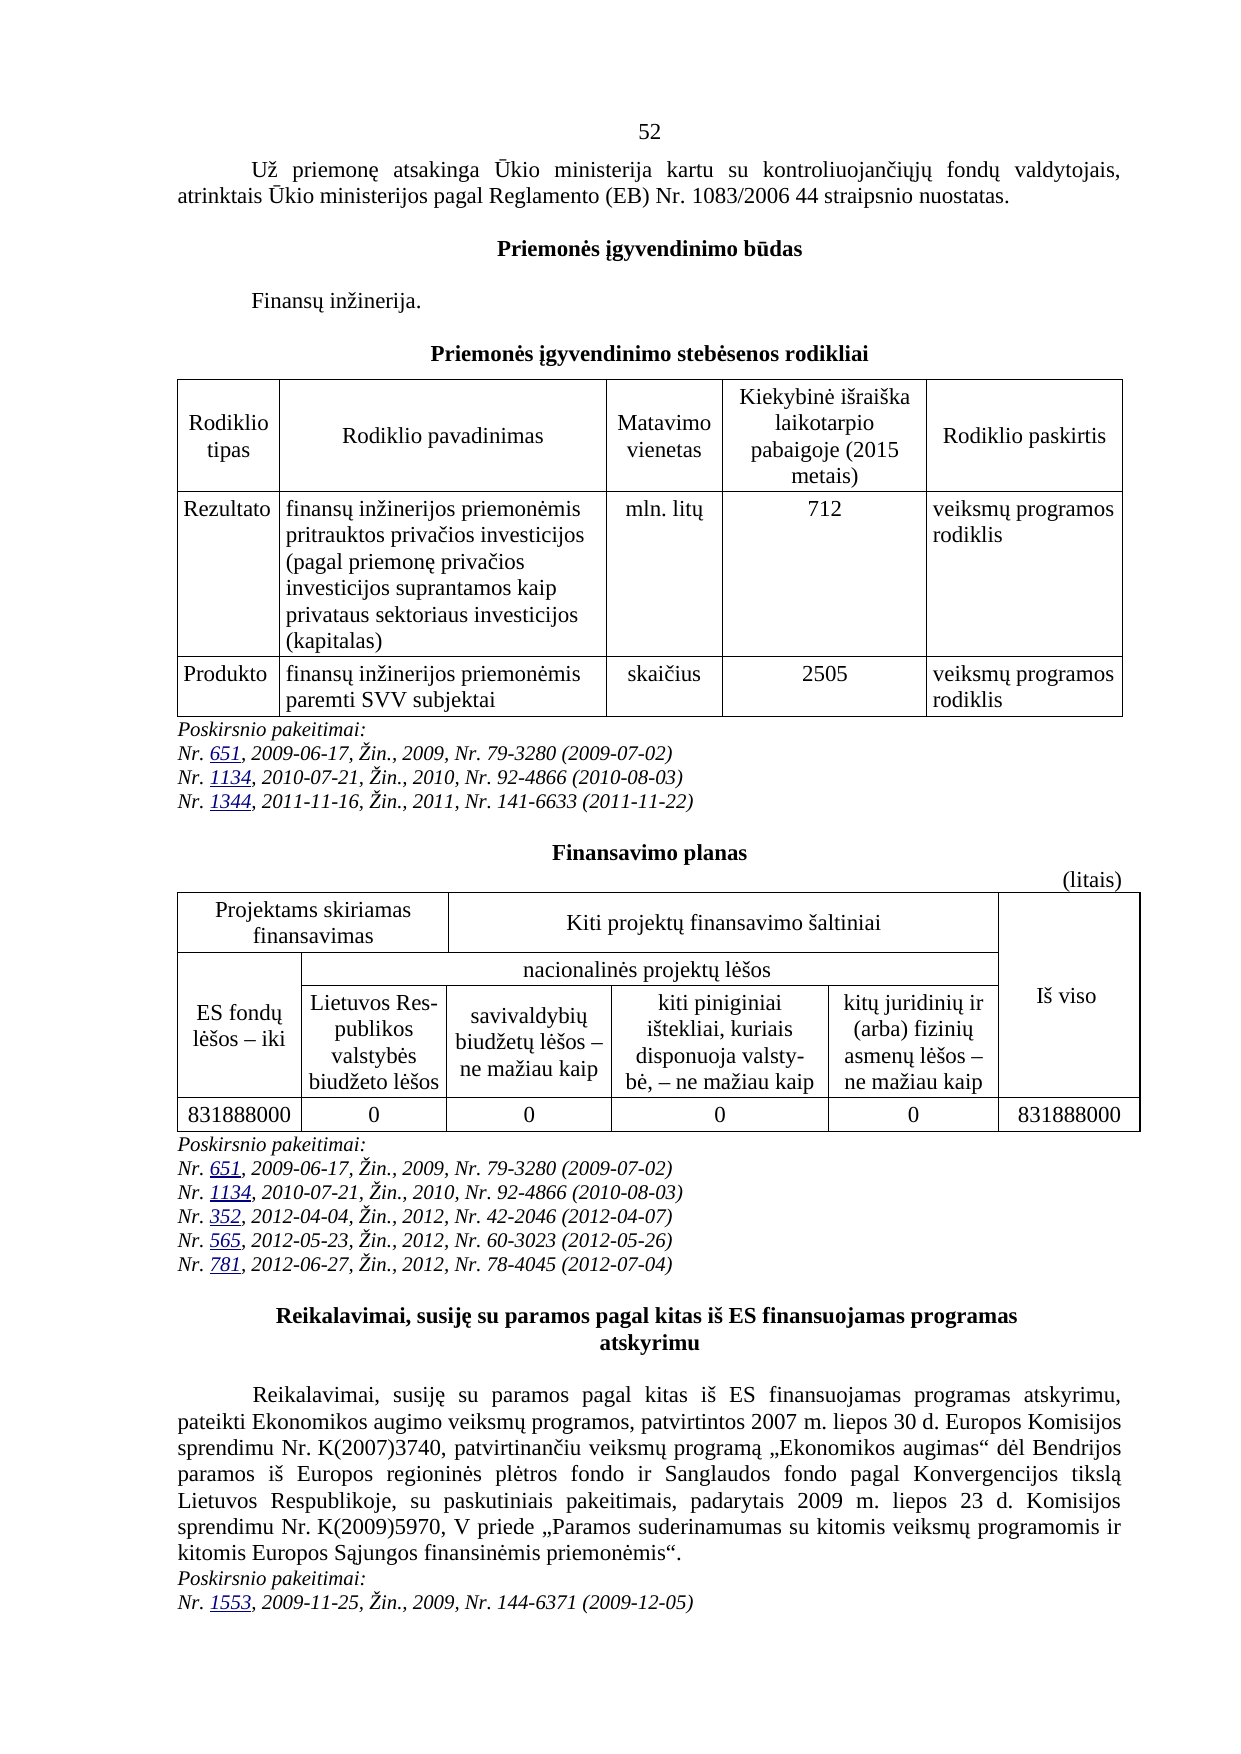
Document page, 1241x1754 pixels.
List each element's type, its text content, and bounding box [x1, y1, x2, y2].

table_cell nacionalinės projektų lėšos [302, 953, 998, 985]
table_header Matavimo vienetas [607, 380, 722, 491]
table_cell finansų inžinerijos priemonėmis pritrauktos privačios investicijos (pagal priemonę privačios investicijos suprantamos kaip privataus sektoriaus investicijos (kapitalas) [280, 492, 606, 656]
table_header Rodiklio tipas [178, 380, 279, 491]
table_cell savivaldybių biudžetų lėšos – ne mažiau kaip [447, 986, 611, 1097]
table_header Rodiklio pavadinimas [280, 380, 606, 491]
text Nr. 1134, 2010-07-21, Žin., 2010, Nr. 92-4866 (2010-08-03) [177, 765, 1122, 789]
text Nr. 565, 2012-05-23, Žin., 2012, Nr. 60-3023 (2012-05-26) [177, 1228, 1122, 1252]
text Nr. 1344, 2011-11-16, Žin., 2011, Nr. 141-6633 (2011-11-22) [177, 789, 1122, 813]
text Poskirsnio pakeitimai: [177, 1132, 1122, 1156]
text Reikalavimai, susiję su paramos pagal kitas iš ES finansuojamas programas atskyrimu, pateikti Ekonomikos augimo veiksmų programos, patvirtintos 2007 m. liepos 30 d. Europos Komisijos sprendimu Nr. K(2007)3740, patvirtinančiu veiksmų programą „Ekonomikos augimas“ dėl Bendrijos paramos iš Europos regioninės plėtros fondo ir Sanglaudos fondo pagal Konvergencijos tikslą Lietuvos Respublikoje, su paskutiniais pakeitimais, padarytais 2009 m. liepos 23 d. Komisijos sprendimu Nr. K(2009)5970, V priede „Paramos suderinamumas su kitomis veiksmų programomis ir kitomis Europos Sąjungos finansinėmis priemonėmis“. [177, 1381, 1122, 1566]
table_cell 831888000 [999, 1098, 1139, 1131]
table_cell kiti piniginiai ištekliai, kuriais disponuoja valsty­bė, – ne mažiau kaip [612, 986, 828, 1097]
text Finansų inžinerija. [177, 287, 1122, 314]
table_header Projektams skiriamas finansavimas [178, 893, 448, 952]
text Nr. 1553, 2009-11-25, Žin., 2009, Nr. 144-6371 (2009-12-05) [177, 1590, 1122, 1614]
table_header Kiekybinė išraiška laikotarpio pabaigoje (2015 metais) [723, 380, 926, 491]
text Finansavimo planas [177, 839, 1122, 866]
table_cell kitų juridinių ir (arba) fizinių asmenų lėšos – ne mažiau kaip [829, 986, 998, 1097]
text Reikalavimai, susiję su paramos pagal kitas iš ES finansuojamas programas atskyrimu [177, 1302, 1122, 1355]
table_header Iš viso [999, 893, 1139, 1097]
text Nr. 651, 2009-06-17, Žin., 2009, Nr. 79-3280 (2009-07-02) [177, 741, 1122, 765]
table_cell 0 [302, 1098, 446, 1131]
table_cell veiksmų programos rodiklis [927, 492, 1122, 656]
text Poskirsnio pakeitimai: [177, 717, 1122, 741]
table_cell finansų inžinerijos priemonėmis paremti SVV subjektai [280, 657, 606, 716]
table_cell 0 [447, 1098, 611, 1131]
table_cell 0 [829, 1098, 998, 1131]
table_cell mln. litų [607, 492, 722, 656]
table_cell 712 [723, 492, 926, 656]
text Priemonės įgyvendinimo būdas [177, 235, 1122, 261]
text Priemonės įgyvendinimo stebėsenos rodikliai [177, 340, 1122, 366]
text Nr. 651, 2009-06-17, Žin., 2009, Nr. 79-3280 (2009-07-02) [177, 1156, 1122, 1180]
table_cell Rezultato [178, 492, 279, 656]
table_cell 2505 [723, 657, 926, 716]
table_cell ES fondų lėšos – iki [178, 953, 301, 1097]
table_cell veiksmų programos rodiklis [927, 657, 1122, 716]
text Nr. 781, 2012-06-27, Žin., 2012, Nr. 78-4045 (2012-07-04) [177, 1252, 1122, 1276]
table_cell Produkto [178, 657, 279, 716]
table_cell 0 [612, 1098, 828, 1131]
text Nr. 352, 2012-04-04, Žin., 2012, Nr. 42-2046 (2012-04-07) [177, 1204, 1122, 1228]
text Už priemonę atsakinga Ūkio ministerija kartu su kontroliuojančiųjų fondų valdytojais, atrinktais Ūkio ministerijos pagal Reglamento (EB) Nr. 1083/2006 44 straipsnio nuostatas. [177, 156, 1122, 208]
text Nr. 1134, 2010-07-21, Žin., 2010, Nr. 92-4866 (2010-08-03) [177, 1180, 1122, 1204]
text (litais) [215, 866, 1122, 892]
table_cell skaičius [607, 657, 722, 716]
table_header Rodiklio paskirtis [927, 380, 1122, 491]
table_header Kiti projektų finansavimo šaltiniai [449, 893, 998, 952]
text Poskirsnio pakeitimai: [177, 1566, 1122, 1590]
table_cell 831888000 [178, 1098, 301, 1131]
table_cell Lietuvos Res­publikos valsty­bės biudžeto lėšos [302, 986, 446, 1097]
